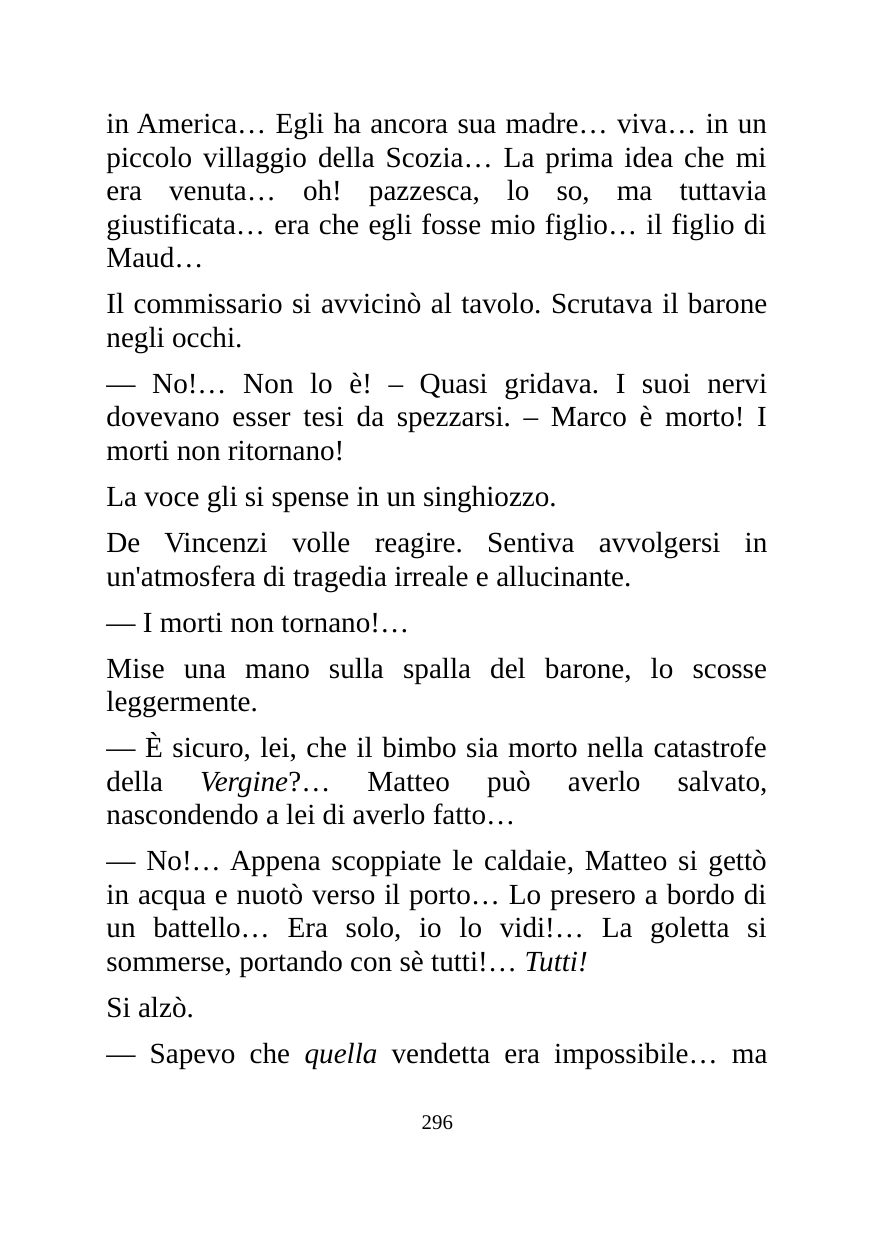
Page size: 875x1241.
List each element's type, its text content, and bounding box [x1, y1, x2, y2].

text — No!… Non lo è! – Quasi gridava. I suoi nervi dovevano esser tesi da spezzarsi. – Marco è morto! I morti non ritornano! [106, 366, 768, 467]
text — I morti non tornano!… [106, 605, 768, 638]
text Si alzò. [106, 990, 768, 1024]
text — È sicuro, lei, che il bimbo sia morto nella catastrofe della Vergine?… Matteo può averlo salvato, nascondendo a lei di averlo fatto… [106, 730, 768, 831]
text Mise una mano sulla spalla del barone, lo scosse leggermente. [106, 651, 768, 718]
text De Vincenzi volle reagire. Sentiva avvolgersi in un'atmosfera di tragedia irreale e allucinante. [106, 525, 768, 592]
text Il commissario si avvicinò al tavolo. Scrutava il barone negli occhi. [106, 286, 768, 353]
text — No!… Appena scoppiate le caldaie, Matteo si gettò in acqua e nuotò verso il porto… Lo presero a bordo di un battello… Era solo, io lo vidi!… La goletta si sommerse, portando con sè tutti!… Tutti! [106, 843, 768, 978]
text — Sapevo che quella vendetta era impossibile… ma [106, 1036, 768, 1070]
text in America… Egli ha ancora sua madre… viva… in un piccolo villaggio della Scozia… La prima idea che mi era venuta… oh! pazzesca, lo so, ma tuttavia giustificata… era che egli fosse mio figlio… il figlio di Maud… [106, 106, 768, 274]
text La voce gli si spense in un singhiozzo. [106, 479, 768, 513]
